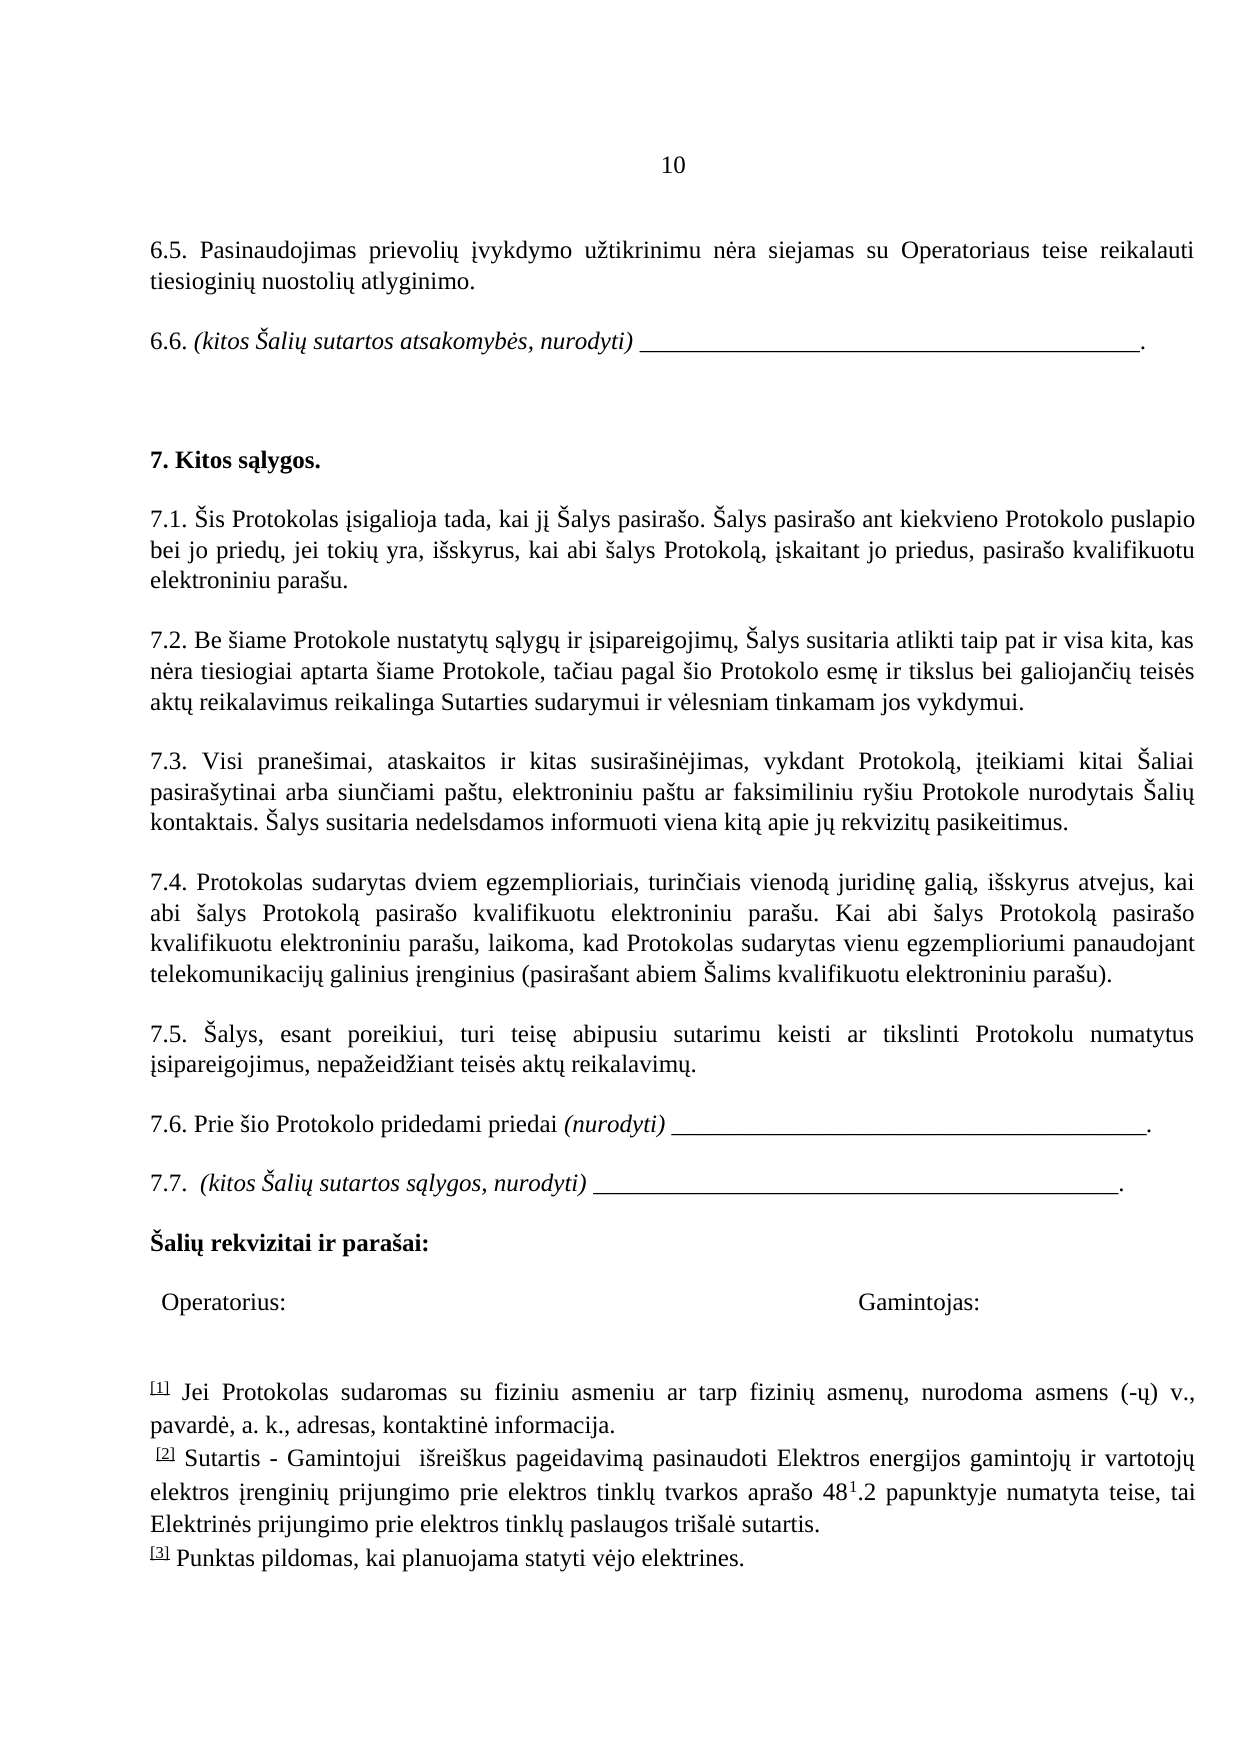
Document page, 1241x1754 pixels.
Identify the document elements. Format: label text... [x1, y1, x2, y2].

text 6.5. Pasinaudojimas prievolių įvykdymo užtikrinimu nėra siejamas su Operatoriaus teise reikalauti tiesioginių nuostolių atlyginimo. [150, 236, 1196, 295]
text 7.6. Prie šio Protokolo pridedami priedai (nurodyti) ______________________________________. [150, 1109, 1196, 1138]
text [1] Jei Protokolas sudaromas su fiziniu asmeniu ar tarp fizinių asmenų, nurodoma asmens (-ų) v., pavardė, a. k., adresas, kontaktinė informacija. [150, 1377, 1196, 1439]
text [2] Sutartis - Gamintojui išreiškus pageidavimą pasinaudoti Elektros energijos gamintojų ir vartotojų elektros įrenginių prijungimo prie elektros tinklų tvarkos aprašo 481.2 papunktyje numatyta teise, tai Elektrinės prijungimo prie elektros tinklų paslaugos trišalė sutartis. [150, 1443, 1196, 1538]
text 7.4. Protokolas sudarytas dviem egzemplioriais, turinčiais vienodą juridinę galią, išskyrus atvejus, kai abi šalys Protokolą pasirašo kvalifikuotu elektroniniu parašu. Kai abi šalys Protokolą pasirašo kvalifikuotu elektroniniu parašu, laikoma, kad Protokolas sudarytas vienu egzemplioriumi panaudojant telekomunikacijų galinius įrenginius (pasirašant abiem Šalims kvalifikuotu elektroniniu parašu). [150, 867, 1196, 988]
text 7.7. (kitos Šalių sutartos sąlygos, nurodyti) __________________________________________. [150, 1168, 1196, 1197]
text Šalių rekvizitai ir parašai: [150, 1228, 1196, 1257]
text 7.1. Šis Protokolas įsigalioja tada, kai jį Šalys pasirašo. Šalys pasirašo ant kiekvieno Protokolo puslapio bei jo priedų, jei tokių yra, išskyrus, kai abi šalys Protokolą, įskaitant jo priedus, pasirašo kvalifikuotu elektroniniu parašu. [150, 504, 1196, 594]
text 7.3. Visi pranešimai, ataskaitos ir kitas susirašinėjimas, vykdant Protokolą, įteikiami kitai Šaliai pasirašytinai arba siunčiami paštu, elektroniniu paštu ar faksimiliniu ryšiu Protokole nurodytais Šalių kontaktais. Šalys susitaria nedelsdamos informuoti viena kitą apie jų rekvizitų pasikeitimus. [150, 746, 1196, 836]
table_header [499, 1287, 847, 1318]
table_header Gamintojas: [847, 1287, 1195, 1318]
table_header Operatorius: [150, 1287, 498, 1318]
text [3] Punktas pildomas, kai planuojama statyti vėjo elektrines. [150, 1543, 1196, 1571]
text 7.5. Šalys, esant poreikiui, turi teisę abipusiu sutarimu keisti ar tikslinti Protokolu numatytus įsipareigojimus, nepažeidžiant teisės aktų reikalavimų. [150, 1019, 1196, 1078]
text 6.6. (kitos Šalių sutartos atsakomybės, nurodyti) ________________________________________. [150, 326, 1196, 354]
text 7.2. Be šiame Protokole nustatytų sąlygų ir įsipareigojimų, Šalys susitaria atlikti taip pat ir visa kita, kas nėra tiesiogiai aptarta šiame Protokole, tačiau pagal šio Protokolo esmę ir tikslus bei galiojančių teisės aktų reikalavimus reikalinga Sutarties sudarymui ir vėlesniam tinkamam jos vykdymui. [150, 625, 1196, 715]
text 7. Kitos sąlygos. [150, 445, 1196, 473]
